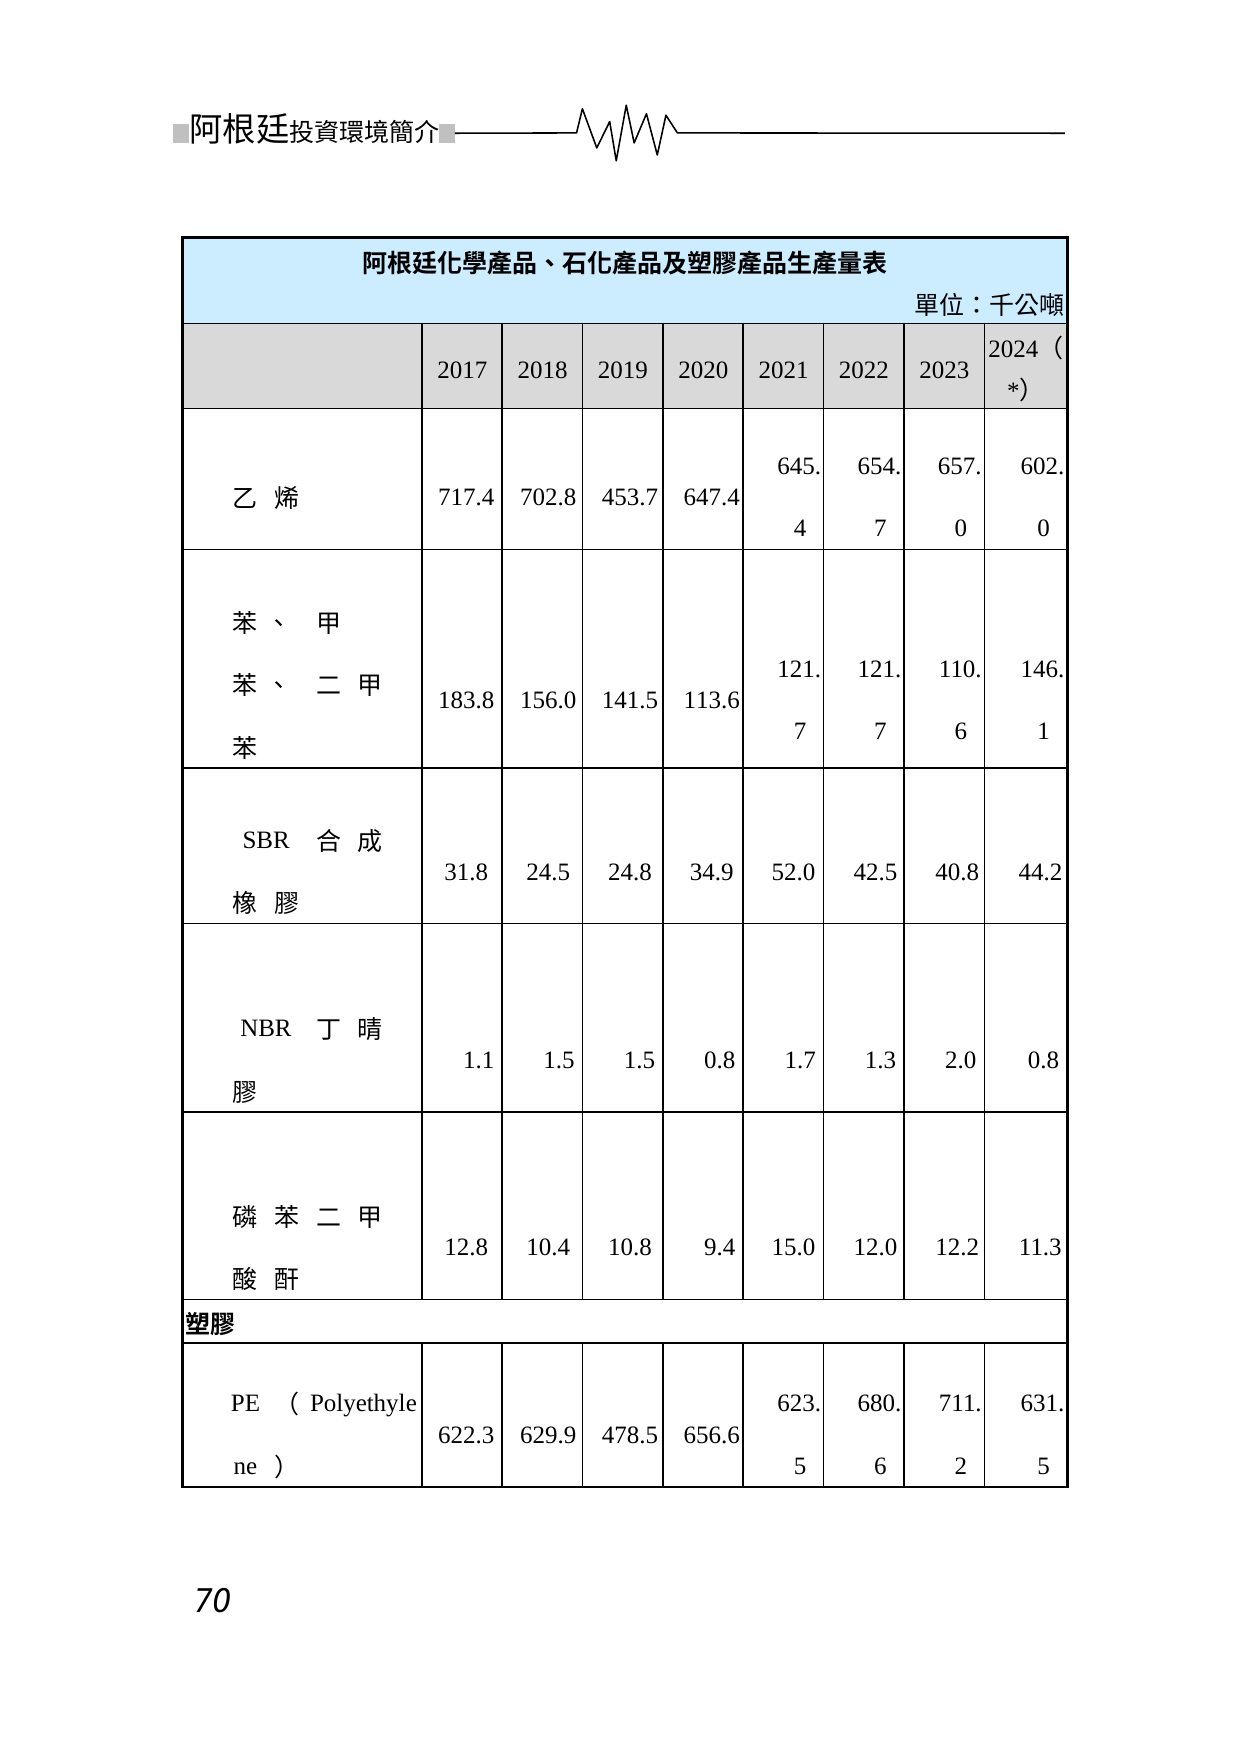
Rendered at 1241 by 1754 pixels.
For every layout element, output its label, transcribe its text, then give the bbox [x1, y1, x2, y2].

table_cell PE（Polyethylene） [184, 1344, 421, 1486]
table_cell 631.5 [985, 1344, 1066, 1486]
table_cell 2017 [423, 324, 501, 408]
table_cell 453.7 [583, 409, 662, 549]
table_cell 647.4 [664, 409, 742, 549]
table_cell 15.0 [744, 1113, 823, 1299]
table_cell 711.2 [905, 1344, 984, 1486]
table_cell 0.8 [985, 924, 1066, 1111]
table_cell 1.1 [423, 924, 501, 1111]
table_cell 602.0 [985, 409, 1066, 549]
table_cell 656.6 [664, 1344, 742, 1486]
table_cell 1.7 [744, 924, 823, 1111]
table_cell 2.0 [905, 924, 984, 1111]
table_cell 141.5 [583, 550, 662, 767]
table_cell 乙烯 [184, 409, 421, 549]
table_cell 0.8 [664, 924, 742, 1111]
table_cell 146.1 [985, 550, 1066, 767]
table_cell 113.6 [664, 550, 742, 767]
table_cell 702.8 [503, 409, 582, 549]
table_cell 629.9 [503, 1344, 582, 1486]
table_cell 183.8 [423, 550, 501, 767]
table_cell 12.2 [905, 1113, 984, 1299]
table_cell 1.3 [824, 924, 903, 1111]
table_cell 11.3 [985, 1113, 1066, 1299]
table_cell 44.2 [985, 769, 1066, 923]
table_cell 10.4 [503, 1113, 582, 1299]
table_cell 645.4 [744, 409, 823, 549]
table_cell 657.0 [905, 409, 984, 549]
table_cell 1.5 [583, 924, 662, 1111]
table_cell 717.4 [423, 409, 501, 549]
table_cell SBR合成橡膠 [184, 769, 421, 923]
table_cell 52.0 [744, 769, 823, 923]
table_cell 680.6 [824, 1344, 903, 1486]
table_cell 2018 [503, 324, 582, 408]
table_cell 2019 [583, 324, 662, 408]
table_cell 2023 [905, 324, 984, 408]
table_cell 12.0 [824, 1113, 903, 1299]
table_cell 156.0 [503, 550, 582, 767]
table_cell 1.5 [503, 924, 582, 1111]
table_cell 40.8 [905, 769, 984, 923]
table_cell 2020 [664, 324, 742, 408]
table_cell 12.8 [423, 1113, 501, 1299]
table_cell 塑膠 [184, 1300, 1066, 1342]
table_cell 9.4 [664, 1113, 742, 1299]
table_cell 10.8 [583, 1113, 662, 1299]
table_cell [184, 324, 421, 408]
table_cell 121.7 [744, 550, 823, 767]
table_cell NBR丁晴膠 [184, 924, 421, 1111]
table_header 阿根廷化學產品、石化產品及塑膠產品生產量表 單位：千公噸 [184, 239, 1066, 323]
table_cell 623.5 [744, 1344, 823, 1486]
table_cell 622.3 [423, 1344, 501, 1486]
table_cell 478.5 [583, 1344, 662, 1486]
table_cell 34.9 [664, 769, 742, 923]
table_cell 110.6 [905, 550, 984, 767]
table_cell 24.5 [503, 769, 582, 923]
table_cell 2021 [744, 324, 823, 408]
table_cell 31.8 [423, 769, 501, 923]
table_cell 2024（*） [985, 324, 1066, 408]
table_cell 苯、甲苯、二甲苯 [184, 550, 421, 767]
table_cell 42.5 [824, 769, 903, 923]
table_cell 24.8 [583, 769, 662, 923]
table_cell 2022 [824, 324, 903, 408]
table_cell 654.7 [824, 409, 903, 549]
table_cell 121.7 [824, 550, 903, 767]
table_cell 磷苯二甲酸酐 [184, 1113, 421, 1299]
